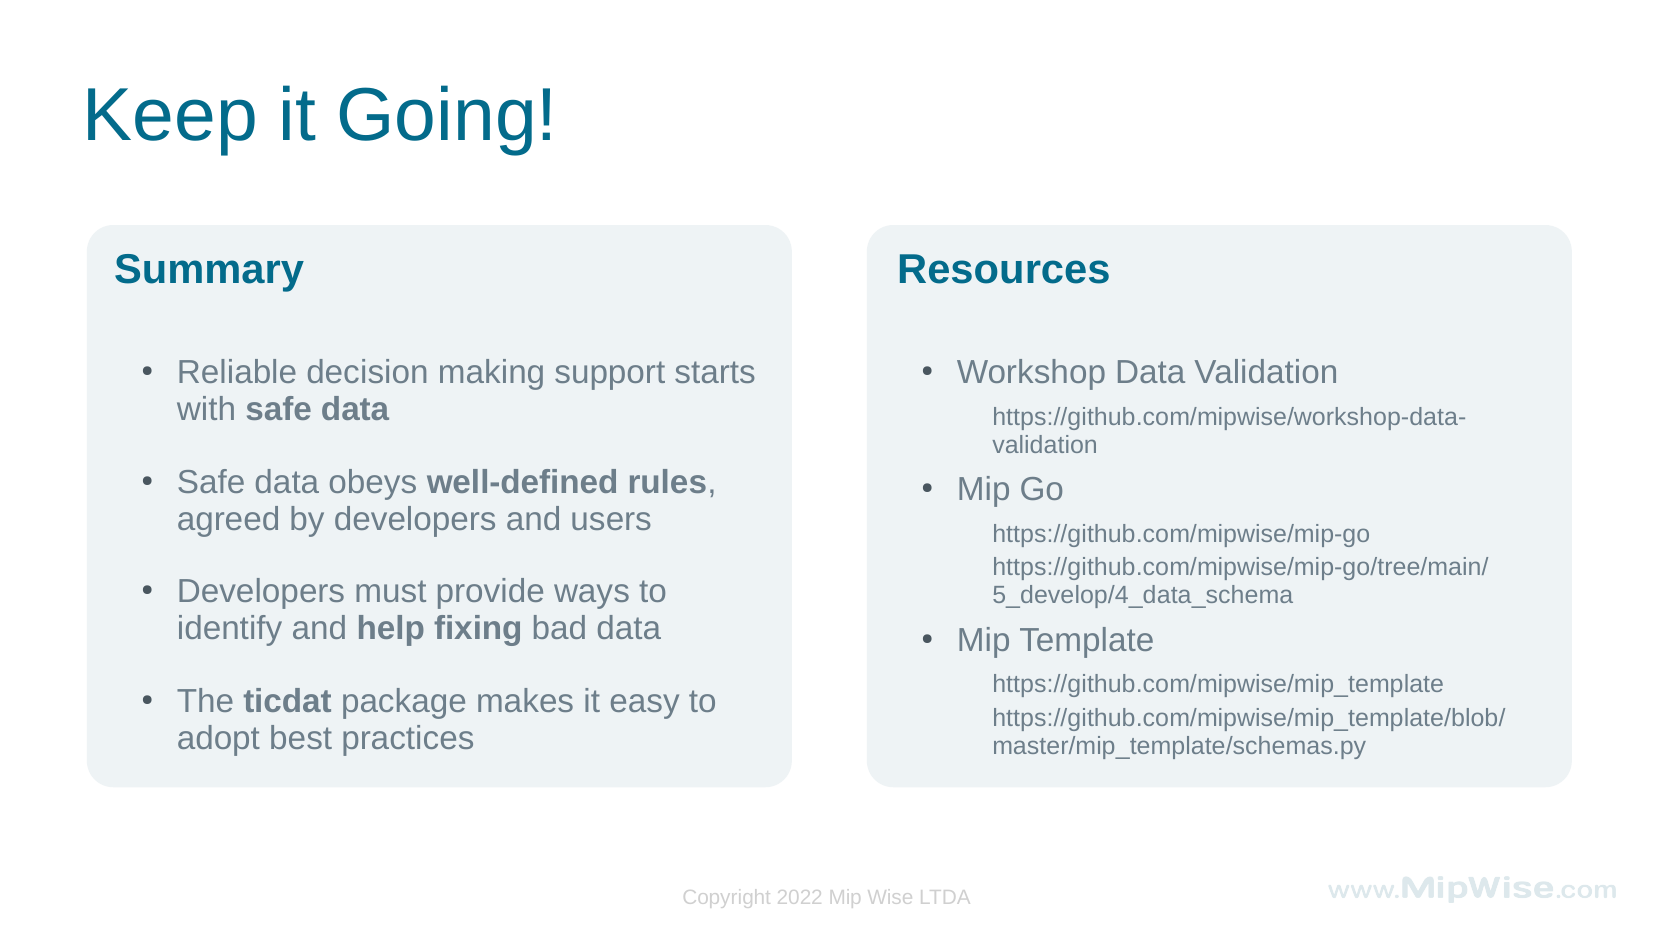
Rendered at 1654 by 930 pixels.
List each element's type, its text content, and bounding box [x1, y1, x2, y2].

text_box [86, 225, 792, 788]
text_box Reliable decision making support starts with safe data Safe data obeys well-defined rules, agreed by developers and users Developers must provide ways to identify and help fixing bad data The ticdat package makes it easy to adopt best practices [126, 346, 792, 764]
text_box [1315, 862, 1628, 917]
text_box Workshop Data Validation https://github.com/mipwise/workshop-data-validation Mip Go https://github.com/mipwise/mip-go https://github.com/mipwise/mip-go/tree/main/5_develop/4_data_schema Mip Template https://github.com/mipwise/mip_template https://github.com/mipwise/mip_template/blob/master/mip_template/schemas.py [906, 346, 1572, 768]
text_box [866, 225, 1572, 788]
text_box Resources [882, 238, 1233, 301]
title Keep it Going! [82, 37, 1571, 193]
text_box Summary [99, 238, 451, 301]
text_box Copyright 2022 Mip Wise LTDA [665, 877, 987, 917]
